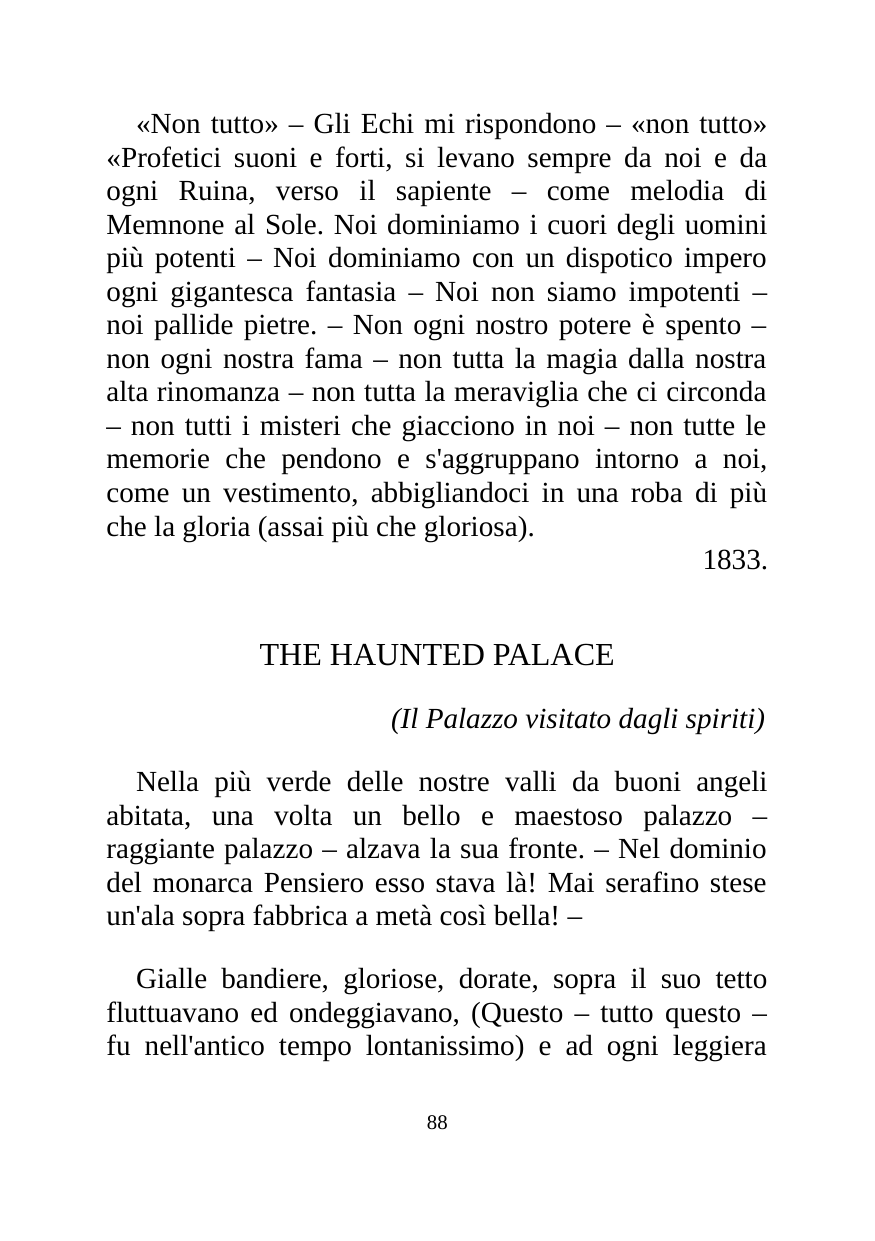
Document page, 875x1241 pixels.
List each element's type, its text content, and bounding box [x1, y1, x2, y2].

text (Il Palazzo visitato dagli spiriti) [106, 701, 768, 735]
text Nella più verde delle nostre valli da buoni angeli abitata, una volta un bello e maestoso palazzo – raggiante palazzo – alzava la sua fronte. – Nel dominio del monarca Pensiero esso stava là! Mai serafino stese un'ala sopra fabbrica a metà così bella! – [106, 764, 768, 932]
subtitle THE HAUNTED PALACE [106, 635, 768, 672]
text 1833. [106, 542, 768, 576]
text Gialle bandiere, gloriose, dorate, sopra il suo tetto fluttuavano ed ondeggiavano, (Questo – tutto questo – fu nell'antico tempo lontanissimo) e ad ogni leggiera [106, 961, 768, 1062]
text «Non tutto» – Gli Echi mi rispondono – «non tutto» «Profetici suoni e forti, si levano sempre da noi e da ogni Ruina, verso il sapiente – come melodia di Memnone al Sole. Noi dominiamo i cuori degli uomini più potenti – Noi dominiamo con un dispotico impero ogni gigantesca fantasia – Noi non siamo impotenti – noi pallide pietre. – Non ogni nostro potere è spento – non ogni nostra fama – non tutta la magia dalla nostra alta rinomanza – non tutta la meraviglia che ci circonda – non tutti i misteri che giacciono in noi – non tutte le memorie che pendono e s'aggruppano intorno a noi, come un vestimento, abbigliandoci in una roba di più che la gloria (assai più che gloriosa). [106, 106, 768, 542]
